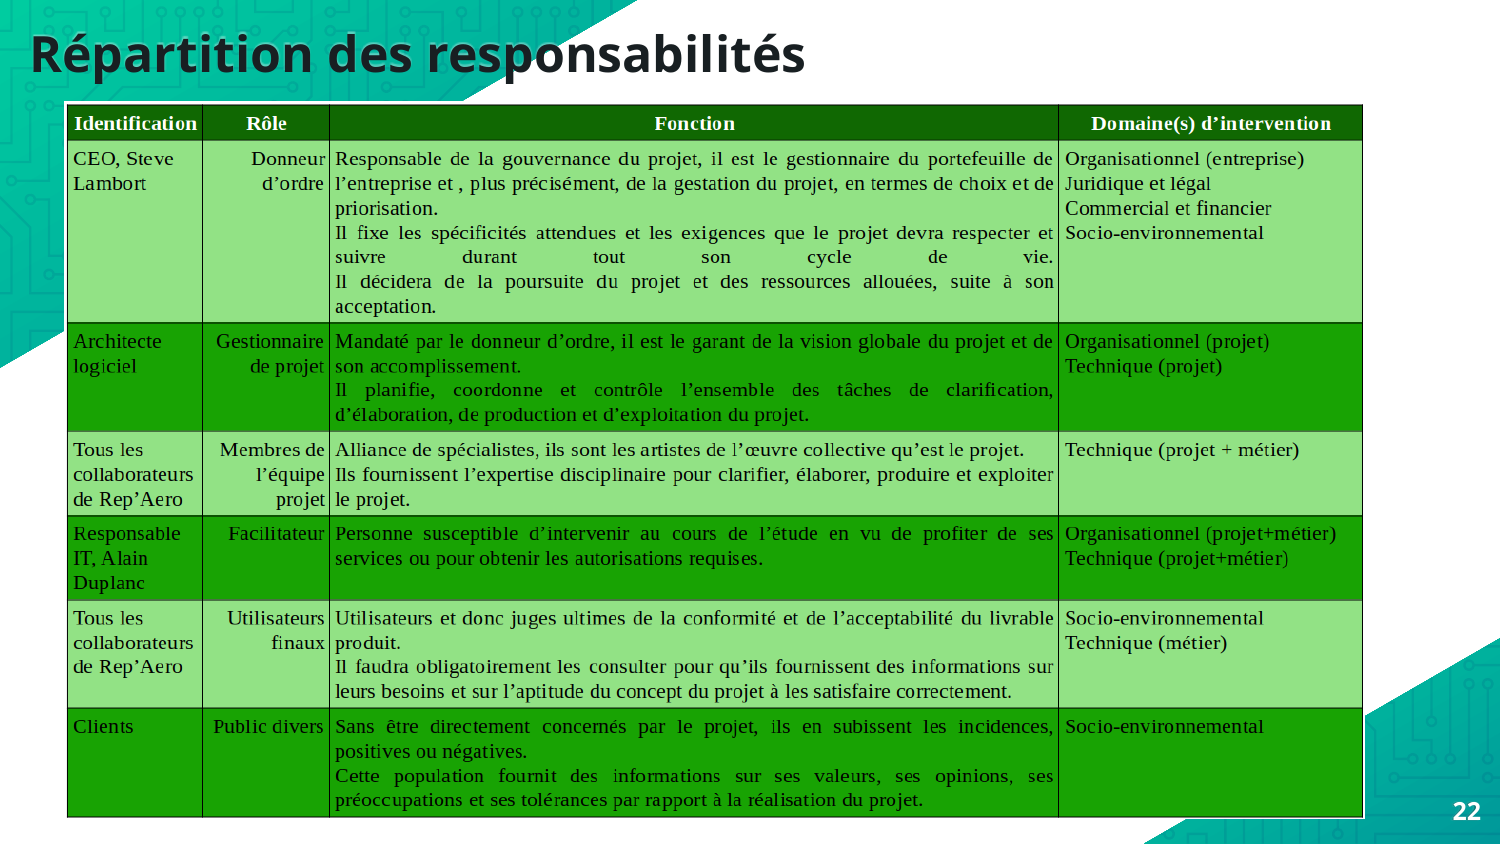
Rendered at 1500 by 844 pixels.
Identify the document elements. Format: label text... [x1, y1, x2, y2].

picture [64, 101, 1365, 819]
slide_number [1391, 779, 1482, 844]
title Répartition des responsabilités [29, 29, 1249, 88]
